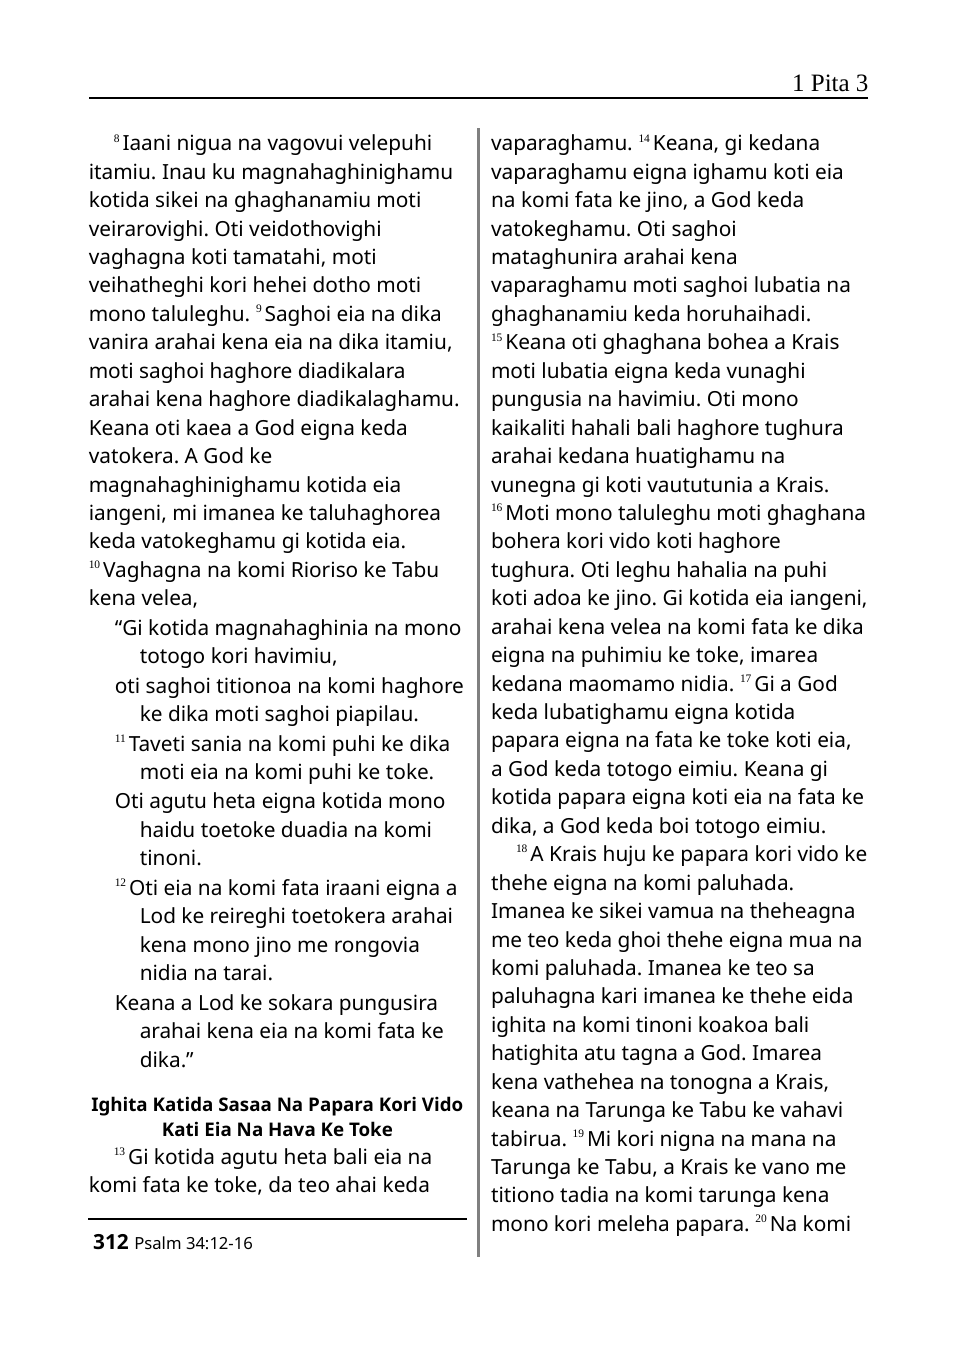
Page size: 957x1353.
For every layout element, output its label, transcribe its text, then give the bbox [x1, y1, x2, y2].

text 312 Psalm 34:12-16 [88, 1227, 466, 1256]
text 18 A Krais huju ke papara kori vido ke thehe eigna na komi paluhada. Imanea ke sikei vamua na theheagna me teo keda ghoi thehe eigna mua na komi paluhada. Imanea ke teo sa paluhagna kari imanea ke thehe eida ighita na komi tinoni koakoa bali hatighita atu tagna a God. Imarea kena vathehea na tonogna a Krais, keana na Tarunga ke Tabu ke vahavi tabirua. 19 Mi kori nigna na mana na Tarunga ke Tabu, a Krais ke vano me titiono tadia na komi tarunga kena mono kori meleha papara. 20 Na komi [491, 839, 868, 1237]
text 12 Oti eia na komi fata iraani eigna a Lod ke reireghi toetokera arahai kena mono jino me rongovia nidia na tarai. [115, 872, 465, 987]
text “Gi kotida magnahaghinia na mono totogo kori havimiu, [115, 613, 465, 670]
text vaparaghamu. 14 Keana, gi kedana vaparaghamu eigna ighamu koti eia na komi fata ke jino, a God keda vatokeghamu. Oti saghoi mataghunira arahai kena vaparaghamu moti saghoi lubatia na ghaghanamiu keda horuhaihadi. 15 Keana oti ghaghana bohea a Krais moti lubatia eigna keda vunaghi pungusia na havimiu. Oti mono kaikaliti hahali bali haghore tughura arahai kedana huatighamu na vunegna gi koti vaututunia a Krais. 16 Moti mono taluleghu moti ghaghana bohera kori vido koti haghore tughura. Oti leghu hahalia na puhi koti adoa ke jino. Gi kotida eia iangeni, arahai kena velea na komi fata ke dika eigna na puhimiu ke toke, imarea kedana maomamo nidia. 17 Gi a God keda lubatighamu eigna kotida papara eigna na fata ke toke koti eia, a God keda totogo eimiu. Keana gi kotida papara eigna koti eia na fata ke dika, a God keda boi totogo eimiu. [491, 128, 868, 839]
text oti saghoi titionoa na komi haghore ke dika moti saghoi piapilau. [115, 670, 465, 728]
text Ighita Katida Sasaa Na Papara Kori Vido Kati Eia Na Hava Ke Toke [88, 1091, 466, 1142]
text 8 Iaani nigua na vagovui velepuhi itamiu. Inau ku magnahaghinighamu kotida sikei na ghaghanamiu moti veirarovighi. Oti veidothovighi vaghagna koti tamatahi, moti veihatheghi kori hehei dotho moti mono taluleghu. 9 Saghoi eia na dika vanira arahai kena eia na dika itamiu, moti saghoi haghore diadikalara arahai kena haghore diadikalaghamu. Keana oti kaea a God eigna keda vatokera. A God ke magnahaghinighamu kotida eia iangeni, mi imanea ke taluhaghorea keda vatokeghamu gi kotida eia. 10 Vaghagna na komi Rioriso ke Tabu kena velea, [88, 128, 466, 612]
text Keana a Lod ke sokara pungusira arahai kena eia na komi fata ke dika.” [115, 987, 465, 1073]
text 11 Taveti sania na komi puhi ke dika moti eia na komi puhi ke toke. [115, 728, 465, 786]
text 13 Gi kotida agutu heta bali eia na komi fata ke toke, da teo ahai keda [88, 1142, 466, 1199]
text Oti agutu heta eigna kotida mono haidu toetoke duadia na komi tinoni. [115, 786, 465, 872]
